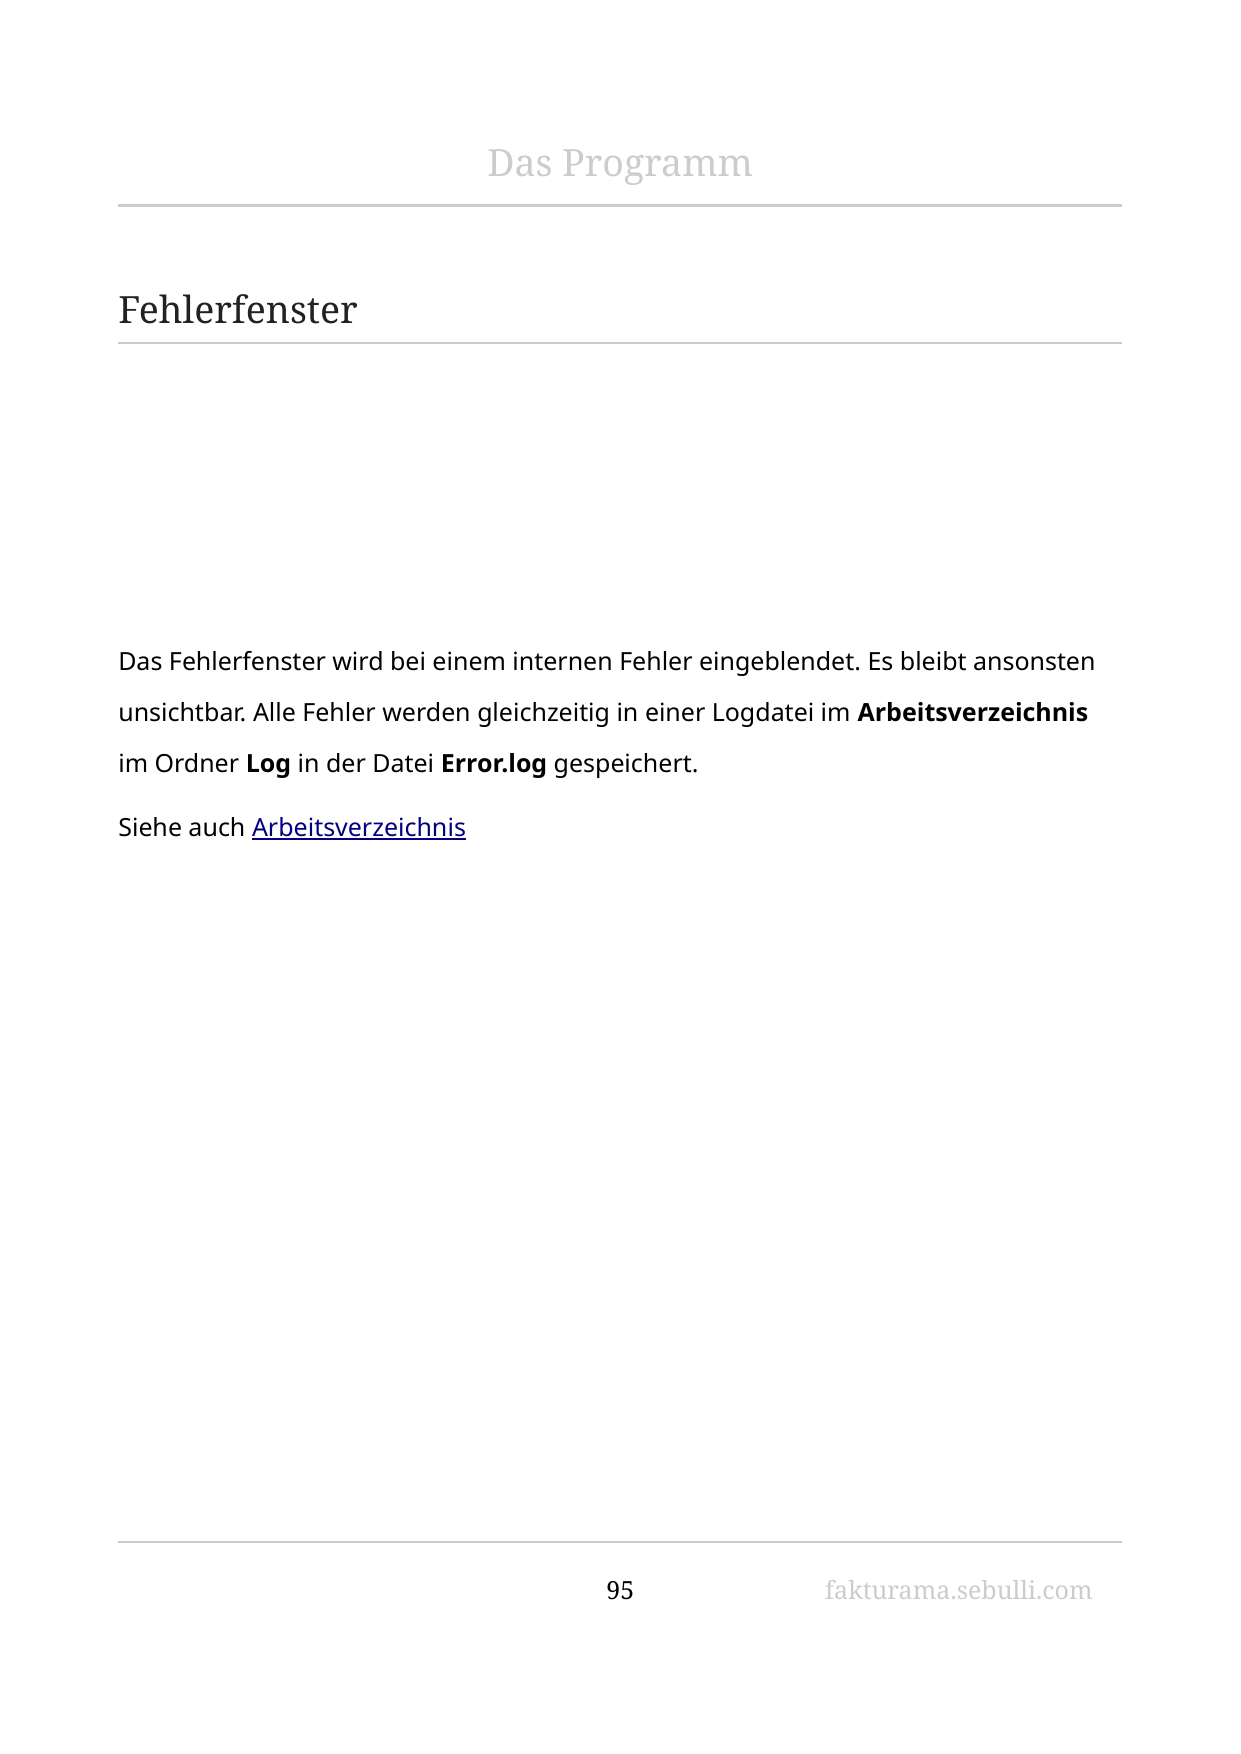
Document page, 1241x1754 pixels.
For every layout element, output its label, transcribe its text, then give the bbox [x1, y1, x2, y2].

text Siehe auch Arbeitsverzeichnis [118, 810, 1122, 844]
text Das Fehlerfenster wird bei einem internen Fehler eingeblendet. Es bleibt ansonsten unsichtbar. Alle Fehler werden gleichzeitig in einer Logdatei im Arbeitsverzeichnis im Ordner Log in der Datei Error.log gespeichert. [118, 644, 1122, 780]
subtitle Fehlerfenster [118, 283, 1122, 342]
